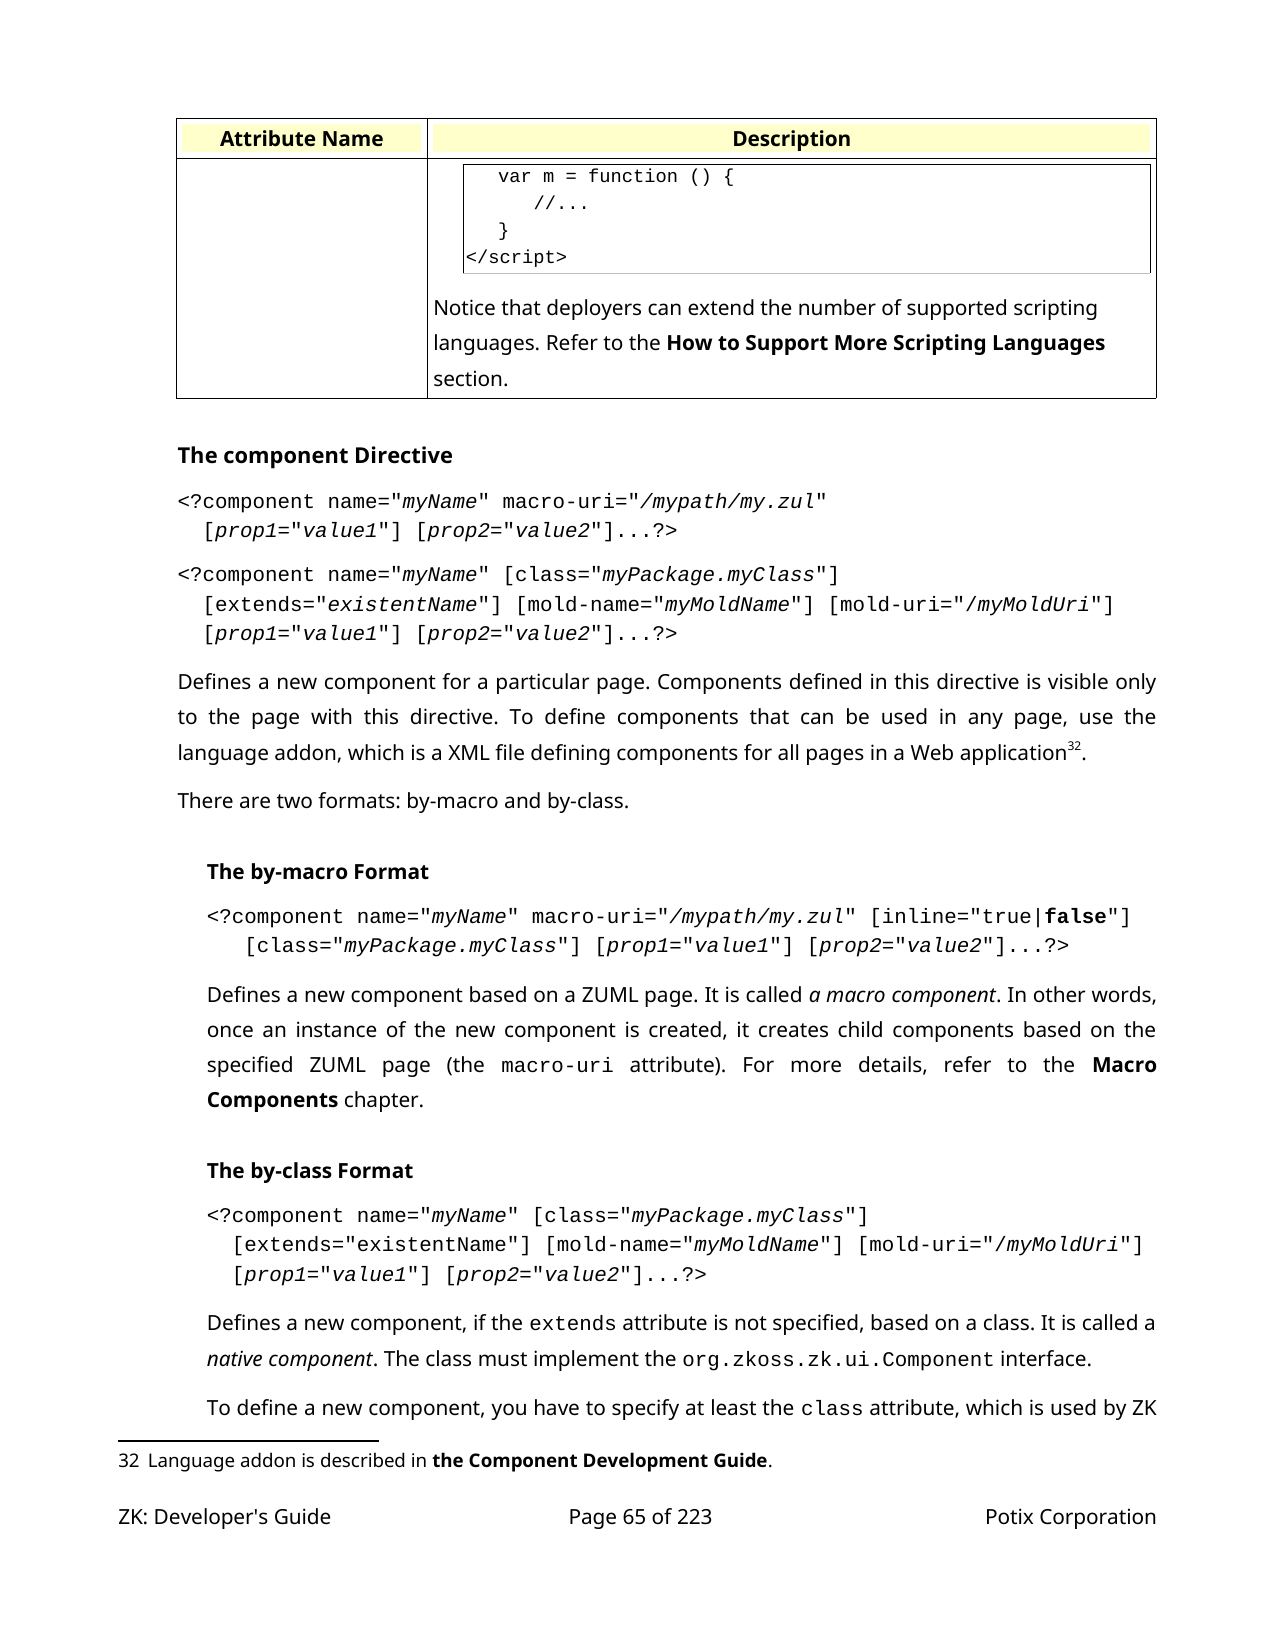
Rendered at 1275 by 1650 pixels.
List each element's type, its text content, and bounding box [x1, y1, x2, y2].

table_header Description [428, 119, 1156, 158]
text Language addon is described in the Component Development Guide. [118, 1447, 1157, 1473]
text <?component name="myName" [class="myPackage.myClass"] [extends="existentName"] [mold-name="myMoldName"] [mold-uri="/myMoldUri"] [prop1="value1"] [prop2="value2"]...?> [177, 564, 1157, 647]
text To define a new component, you have to specify at least the class attribute, which is used by ZK [207, 1393, 1157, 1421]
text Defines a new component for a particular page. Components defined in this directive is visible only to the page with this directive. To define components that can be used in any page, use the language addon, which is a XML file defining components for all pages in a Web application. [177, 667, 1157, 766]
subtitle The component Directive [177, 440, 1157, 470]
text <?component name="myName" macro-uri="/mypath/my.zul" [prop1="value1"] [prop2="value2"]...?> [177, 491, 1157, 544]
table_cell var m = function () { //... } </script> Notice that deployers can extend the number of supported scripting languages. Refer to the How to Support More Scripting Languages section. [428, 159, 1156, 398]
text There are two formats: by-macro and by-class. [177, 787, 1157, 815]
subtitle The by-macro Format [207, 857, 1157, 886]
text Defines a new component based on a ZUML page. It is called a macro component. In other words, once an instance of the new component is created, it creates child components based on the specified ZUML page (the macro-uri attribute). For more details, refer to the Macro Components chapter. [207, 980, 1157, 1114]
table_cell [177, 159, 427, 398]
text <?component name="myName" [class="myPackage.myClass"] [extends="existentName"] [mold-name="myMoldName"] [mold-uri="/myMoldUri"] [prop1="value1"] [prop2="value2"]...?> [207, 1205, 1157, 1287]
text Defines a new component, if the extends attribute is not specified, based on a class. It is called a native component. The class must implement the org.zkoss.zk.ui.Component interface. [207, 1308, 1157, 1372]
subtitle The by-class Format [207, 1156, 1157, 1184]
text <?component name="myName" macro-uri="/mypath/my.zul" [inline="true|false"] [class="myPackage.myClass"] [prop1="value1"] [prop2="value2"]...?> [207, 906, 1157, 959]
table_header Attribute Name [177, 119, 427, 158]
